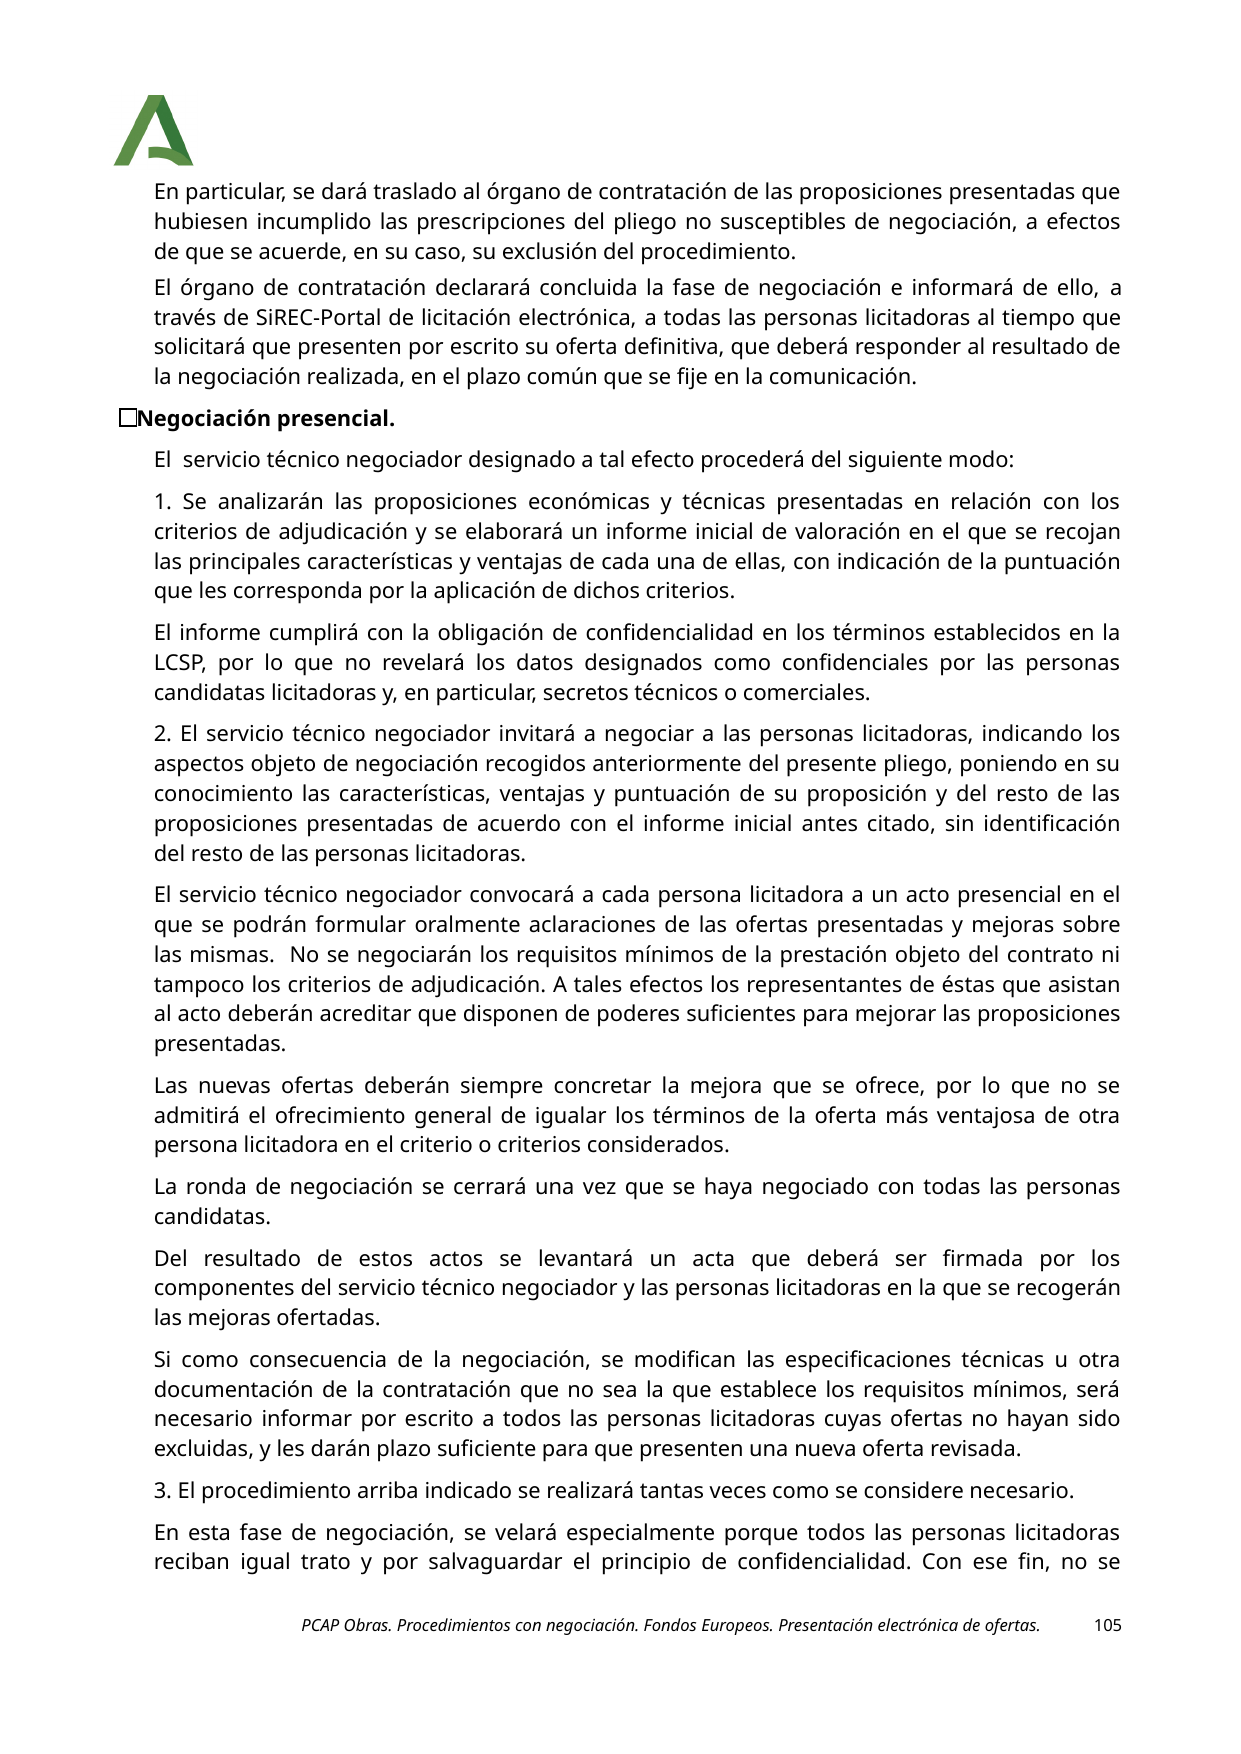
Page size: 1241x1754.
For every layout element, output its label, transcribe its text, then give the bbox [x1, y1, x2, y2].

text El informe cumplirá con la obligación de confidencialidad en los términos establecidos en la LCSP, por lo que no revelará los datos designados como confidenciales por las personas candidatas licitadoras y, en particular, secretos técnicos o comerciales. [153, 617, 1122, 706]
text 1. Se analizarán las proposiciones económicas y técnicas presentadas en relación con los criterios de adjudicación y se elaborará un informe inicial de valoración en el que se recojan las principales características y ventajas de cada una de ellas, con indicación de la puntuación que les corresponda por la aplicación de dichos criterios. [153, 486, 1122, 605]
text Negociación presencial. [118, 403, 1122, 432]
text 3. El procedimiento arriba indicado se realizará tantas veces como se considere necesario. [153, 1475, 1122, 1504]
text 2. El servicio técnico negociador invitará a negociar a las personas licitadoras, indicando los aspectos objeto de negociación recogidos anteriormente del presente pliego, poniendo en su conocimiento las características, ventajas y puntuación de su proposición y del resto de las proposiciones presentadas de acuerdo con el informe inicial antes citado, sin identificación del resto de las personas licitadoras. [153, 718, 1122, 867]
text En esta fase de negociación, se velará especialmente porque todos las personas licitadoras reciban igual trato y por salvaguardar el principio de confidencialidad. Con ese fin, no se [153, 1516, 1122, 1576]
text El servicio técnico negociador convocará a cada persona licitadora a un acto presencial en el que se podrán formular oralmente aclaraciones de las ofertas presentadas y mejoras sobre las mismas. No se negociarán los requisitos mínimos de la prestación objeto del contrato ni tampoco los criterios de adjudicación. A tales efectos los representantes de éstas que asistan al acto deberán acreditar que disponen de poderes suficientes para mejorar las proposiciones presentadas. [153, 879, 1122, 1058]
text El servicio técnico negociador designado a tal efecto procederá del siguiente modo: [153, 444, 1122, 474]
text La ronda de negociación se cerrará una vez que se haya negociado con todas las personas candidatas. [153, 1171, 1122, 1231]
text En particular, se dará traslado al órgano de contratación de las proposiciones presentadas que hubiesen incumplido las prescripciones del pliego no susceptibles de negociación, a efectos de que se acuerde, en su caso, su exclusión del procedimiento. [153, 176, 1122, 266]
picture [109, 90, 198, 170]
text Las nuevas ofertas deberán siempre concretar la mejora que se ofrece, por lo que no se admitirá el ofrecimiento general de igualar los términos de la oferta más ventajosa de otra persona licitadora en el criterio o criterios considerados. [153, 1070, 1122, 1159]
text Si como consecuencia de la negociación, se modifican las especificaciones técnicas u otra documentación de la contratación que no sea la que establece los requisitos mínimos, será necesario informar por escrito a todos las personas licitadoras cuyas ofertas no hayan sido excluidas, y les darán plazo suficiente para que presenten una nueva oferta revisada. [153, 1344, 1122, 1463]
text El órgano de contratación declarará concluida la fase de negociación e informará de ello, a través de SiREC-Portal de licitación electrónica, a todas las personas licitadoras al tiempo que solicitará que presenten por escrito su oferta definitiva, que deberá responder al resultado de la negociación realizada, en el plazo común que se fije en la comunicación. [153, 272, 1122, 391]
text Del resultado de estos actos se levantará un acta que deberá ser firmada por los componentes del servicio técnico negociador y las personas licitadoras en la que se recogerán las mejoras ofertadas. [153, 1242, 1122, 1332]
